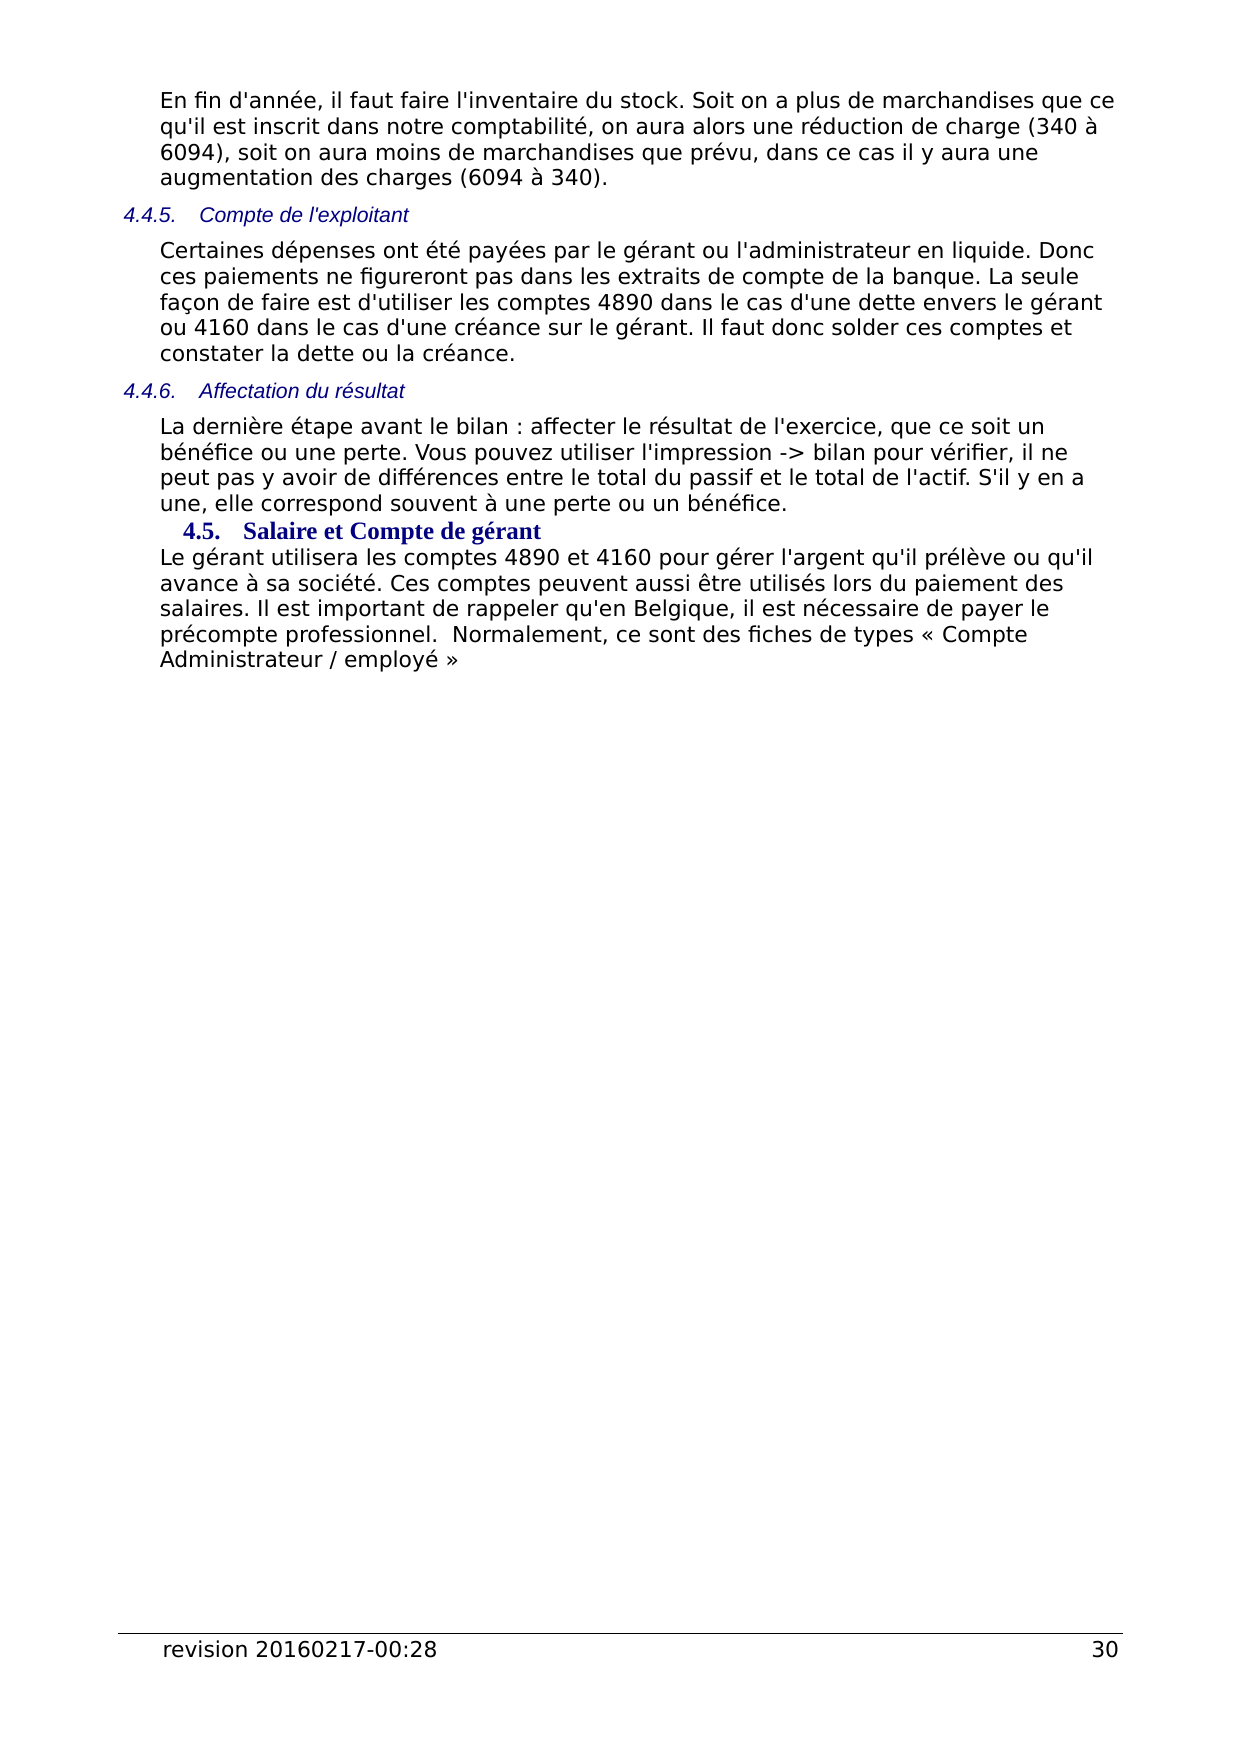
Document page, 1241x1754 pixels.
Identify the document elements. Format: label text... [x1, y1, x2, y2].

text En fin d'année, il faut faire l'inventaire du stock. Soit on a plus de marchandises que ce qu'il est inscrit dans notre comptabilité, on aura alors une réduction de charge (340 à 6094), soit on aura moins de marchandises que prévu, dans ce cas il y aura une augmentation des charges (6094 à 340). [159, 88, 1123, 191]
text Certaines dépenses ont été payées par le gérant ou l'administrateur en liquide. Donc ces paiements ne figureront pas dans les extraits de compte de la banque. La seule façon de faire est d'utiliser les comptes 4890 dans le cas d'une dette envers le gérant ou 4160 dans le cas d'une créance sur le gérant. Il faut donc solder ces comptes et constater la dette ou la créance. [159, 239, 1123, 366]
subtitle Salaire et Compte de gérant [177, 516, 1123, 545]
text La dernière étape avant le bilan : affecter le résultat de l'exercice, que ce soit un bénéfice ou une perte. Vous pouvez utiliser l'impression -> bilan pour vérifier, il ne peut pas y avoir de différences entre le total du passif et le total de l'actif. S'il y en a une, elle correspond souvent à une perte ou un bénéfice. [159, 414, 1123, 516]
subtitle Compte de l'exploitant [117, 202, 1123, 227]
subtitle Affectation du résultat [117, 378, 1123, 402]
text Le gérant utilisera les comptes 4890 et 4160 pour gérer l'argent qu'il prélève ou qu'il avance à sa société. Ces comptes peuvent aussi être utilisés lors du paiement des salaires. Il est important de rappeler qu'en Belgique, il est nécessaire de payer le précompte professionnel. Normalement, ce sont des fiches de types « Compte Administrateur / employé » [159, 545, 1123, 673]
